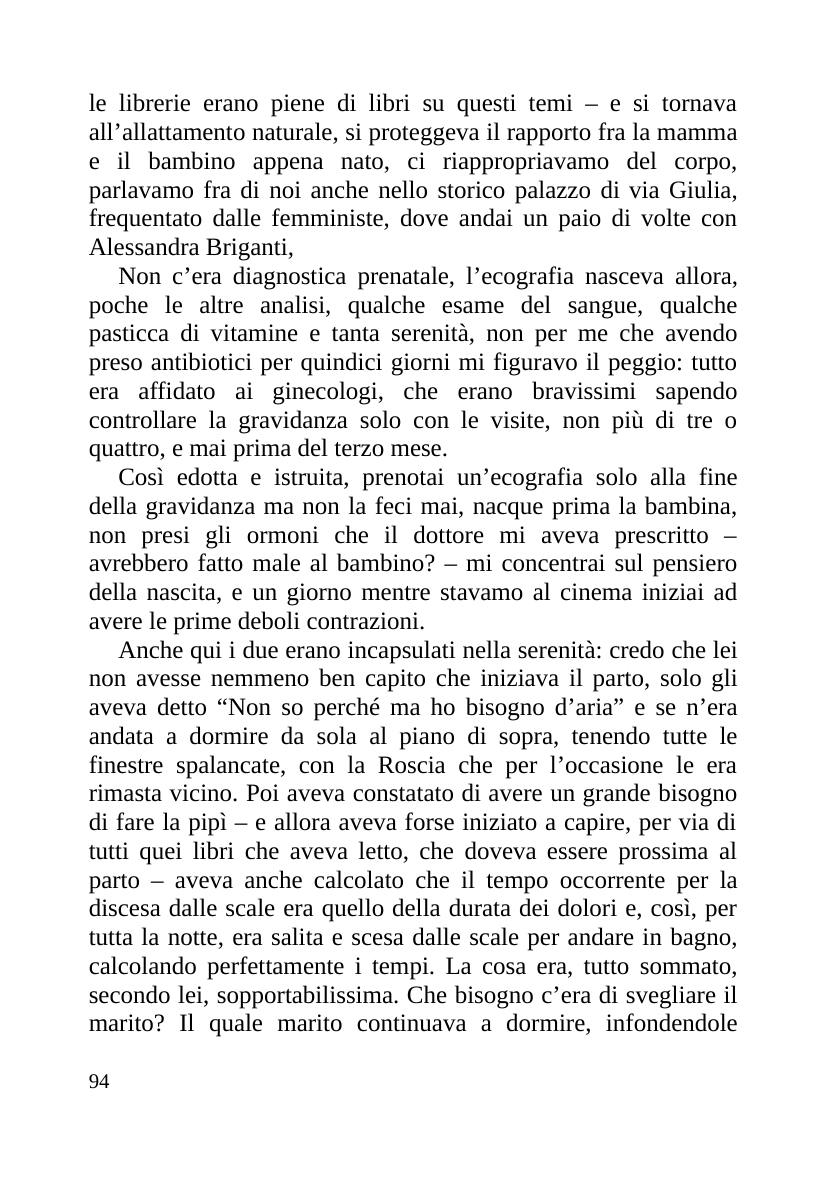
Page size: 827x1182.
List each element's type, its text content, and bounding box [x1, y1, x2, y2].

text le librerie erano piene di libri su questi temi – e si tornava all’allattamento naturale, si proteggeva il rapporto fra la mamma e il bambino appena nato, ci riappropriavamo del corpo, parlavamo fra di noi anche nello storico palazzo di via Giulia, frequentato dalle femministe, dove andai un paio di volte con Alessandra Briganti, [88, 88, 738, 261]
text Anche qui i due erano incapsulati nella serenità: credo che lei non avesse nemmeno ben capito che iniziava il parto, solo gli aveva detto “Non so perché ma ho bisogno d’aria” e se n’era andata a dormire da sola al piano di sopra, tenendo tutte le finestre spalancate, con la Roscia che per l’occasione le era rimasta vicino. Poi aveva constatato di avere un grande bisogno di fare la pipì – e allora aveva forse iniziato a capire, per via di tutti quei libri che aveva letto, che doveva essere prossima al parto – aveva anche calcolato che il tempo occorrente per la discesa dalle scale era quello della durata dei dolori e, così, per tutta la notte, era salita e scesa dalle scale per andare in bagno, calcolando perfettamente i tempi. La cosa era, tutto sommato, secondo lei, sopportabilissima. Che bisogno c’era di svegliare il marito? Il quale marito continuava a dormire, infondendole [88, 635, 738, 1037]
text Così edotta e istruita, prenotai un’ecografia solo alla fine della gravidanza ma non la feci mai, nacque prima la bambina, non presi gli ormoni che il dottore mi aveva prescritto – avrebbero fatto male al bambino? – mi concentrai sul pensiero della nascita, e un giorno mentre stavamo al cinema iniziai ad avere le prime deboli contrazioni. [88, 462, 738, 635]
text Non c’era diagnostica prenatale, l’ecografia nasceva allora, poche le altre analisi, qualche esame del sangue, qualche pasticca di vitamine e tanta serenità, non per me che avendo preso antibiotici per quindici giorni mi figuravo il peggio: tutto era affidato ai ginecologi, che erano bravissimi sapendo controllare la gravidanza solo con le visite, non più di tre o quattro, e mai prima del terzo mese. [88, 261, 738, 462]
